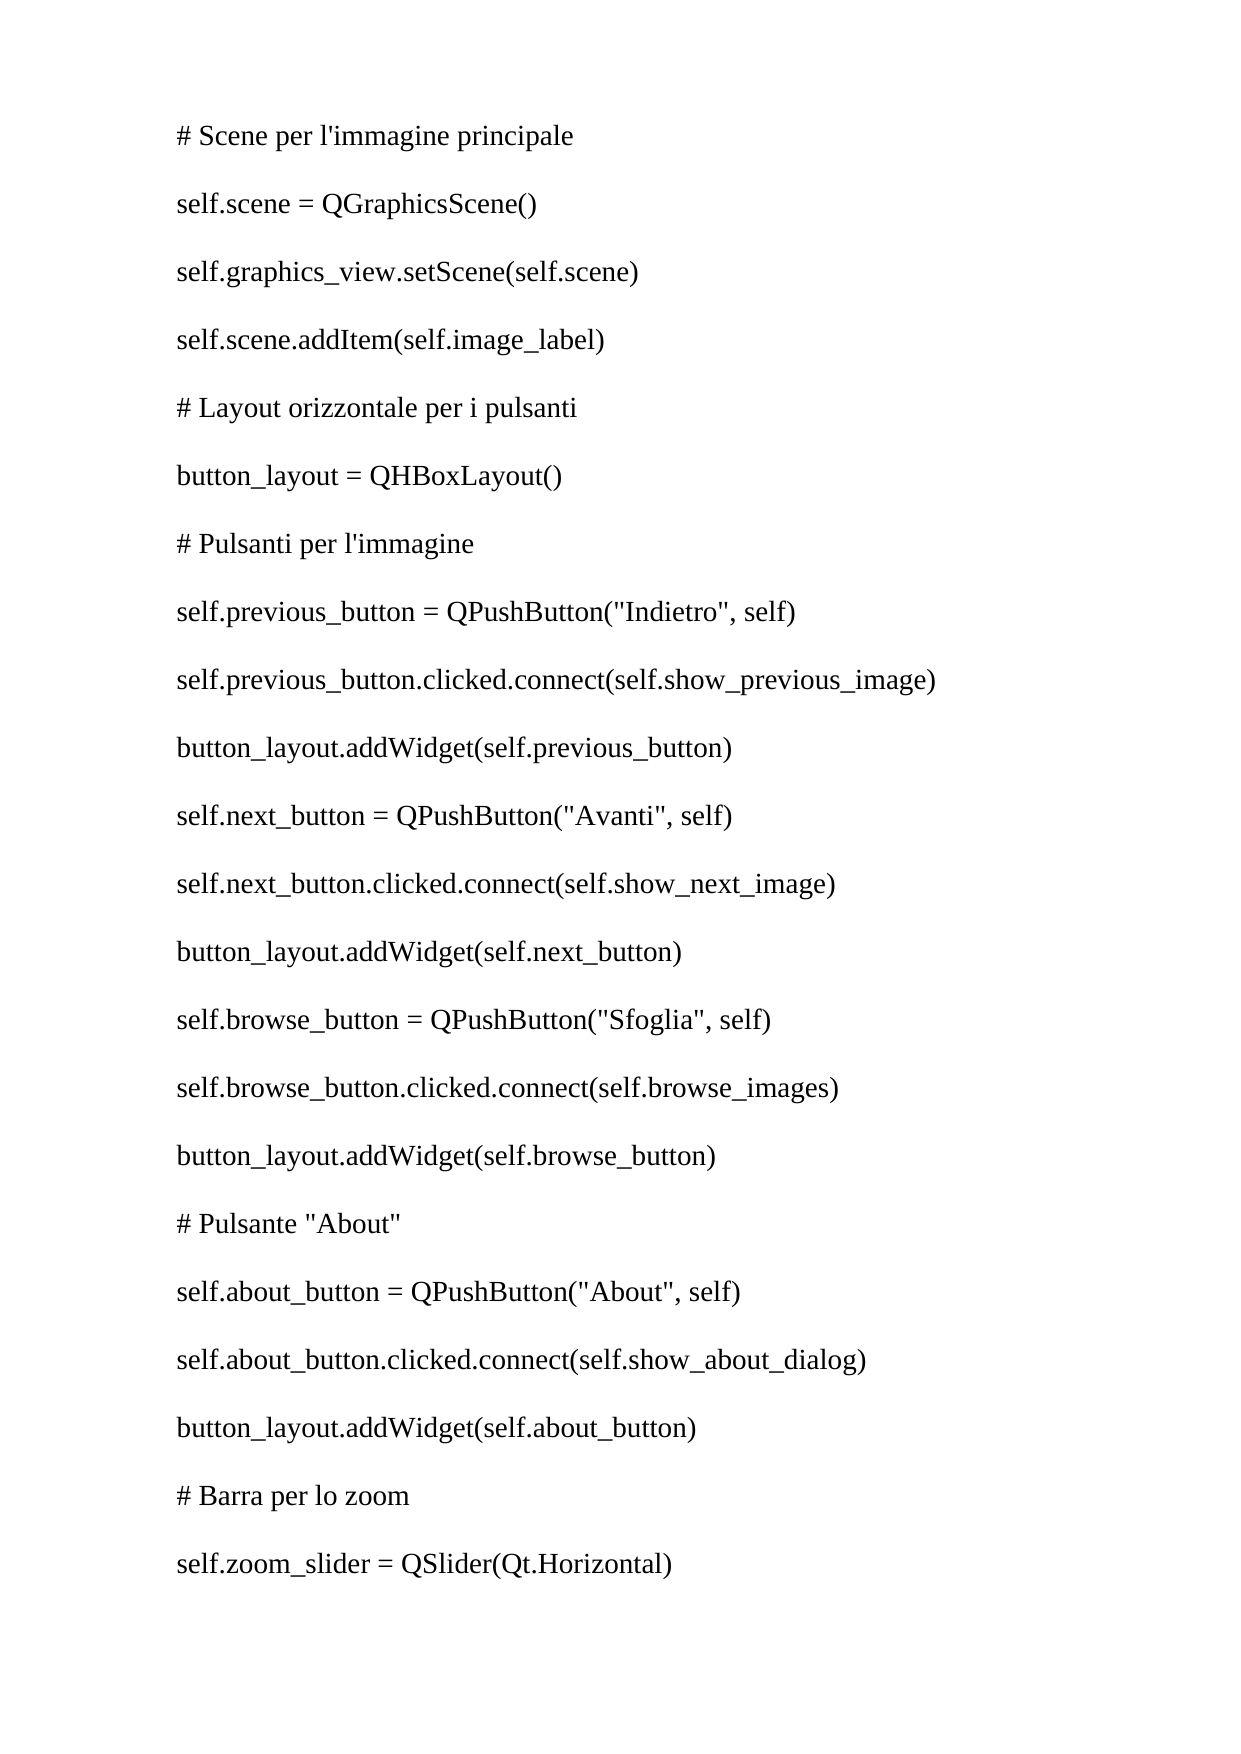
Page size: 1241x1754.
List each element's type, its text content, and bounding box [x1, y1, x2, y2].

text self.next_button.clicked.connect(self.show_next_image) [118, 866, 1122, 900]
text self.browse_button = QPushButton("Sfoglia", self) [118, 1002, 1122, 1036]
text # Pulsante "About" [118, 1206, 1122, 1240]
text self.scene.addItem(self.image_label) [118, 322, 1122, 356]
text self.previous_button = QPushButton("Indietro", self) [118, 594, 1122, 628]
text button_layout = QHBoxLayout() [118, 458, 1122, 492]
text self.zoom_slider = QSlider(Qt.Horizontal) [118, 1547, 1122, 1580]
text button_layout.addWidget(self.previous_button) [118, 730, 1122, 764]
text # Layout orizzontale per i pulsanti [118, 390, 1122, 424]
text self.next_button = QPushButton("Avanti", self) [118, 798, 1122, 832]
text # Pulsanti per l'immagine [118, 526, 1122, 560]
text self.graphics_view.setScene(self.scene) [118, 254, 1122, 288]
text button_layout.addWidget(self.next_button) [118, 934, 1122, 968]
text # Scene per l'immagine principale [118, 118, 1122, 152]
text self.scene = QGraphicsScene() [118, 186, 1122, 220]
text self.browse_button.clicked.connect(self.browse_images) [118, 1070, 1122, 1104]
text self.about_button.clicked.connect(self.show_about_dialog) [118, 1342, 1122, 1376]
text button_layout.addWidget(self.about_button) [118, 1411, 1122, 1444]
text self.about_button = QPushButton("About", self) [118, 1274, 1122, 1308]
text button_layout.addWidget(self.browse_button) [118, 1138, 1122, 1172]
text self.previous_button.clicked.connect(self.show_previous_image) [118, 662, 1122, 696]
text # Barra per lo zoom [118, 1478, 1122, 1512]
